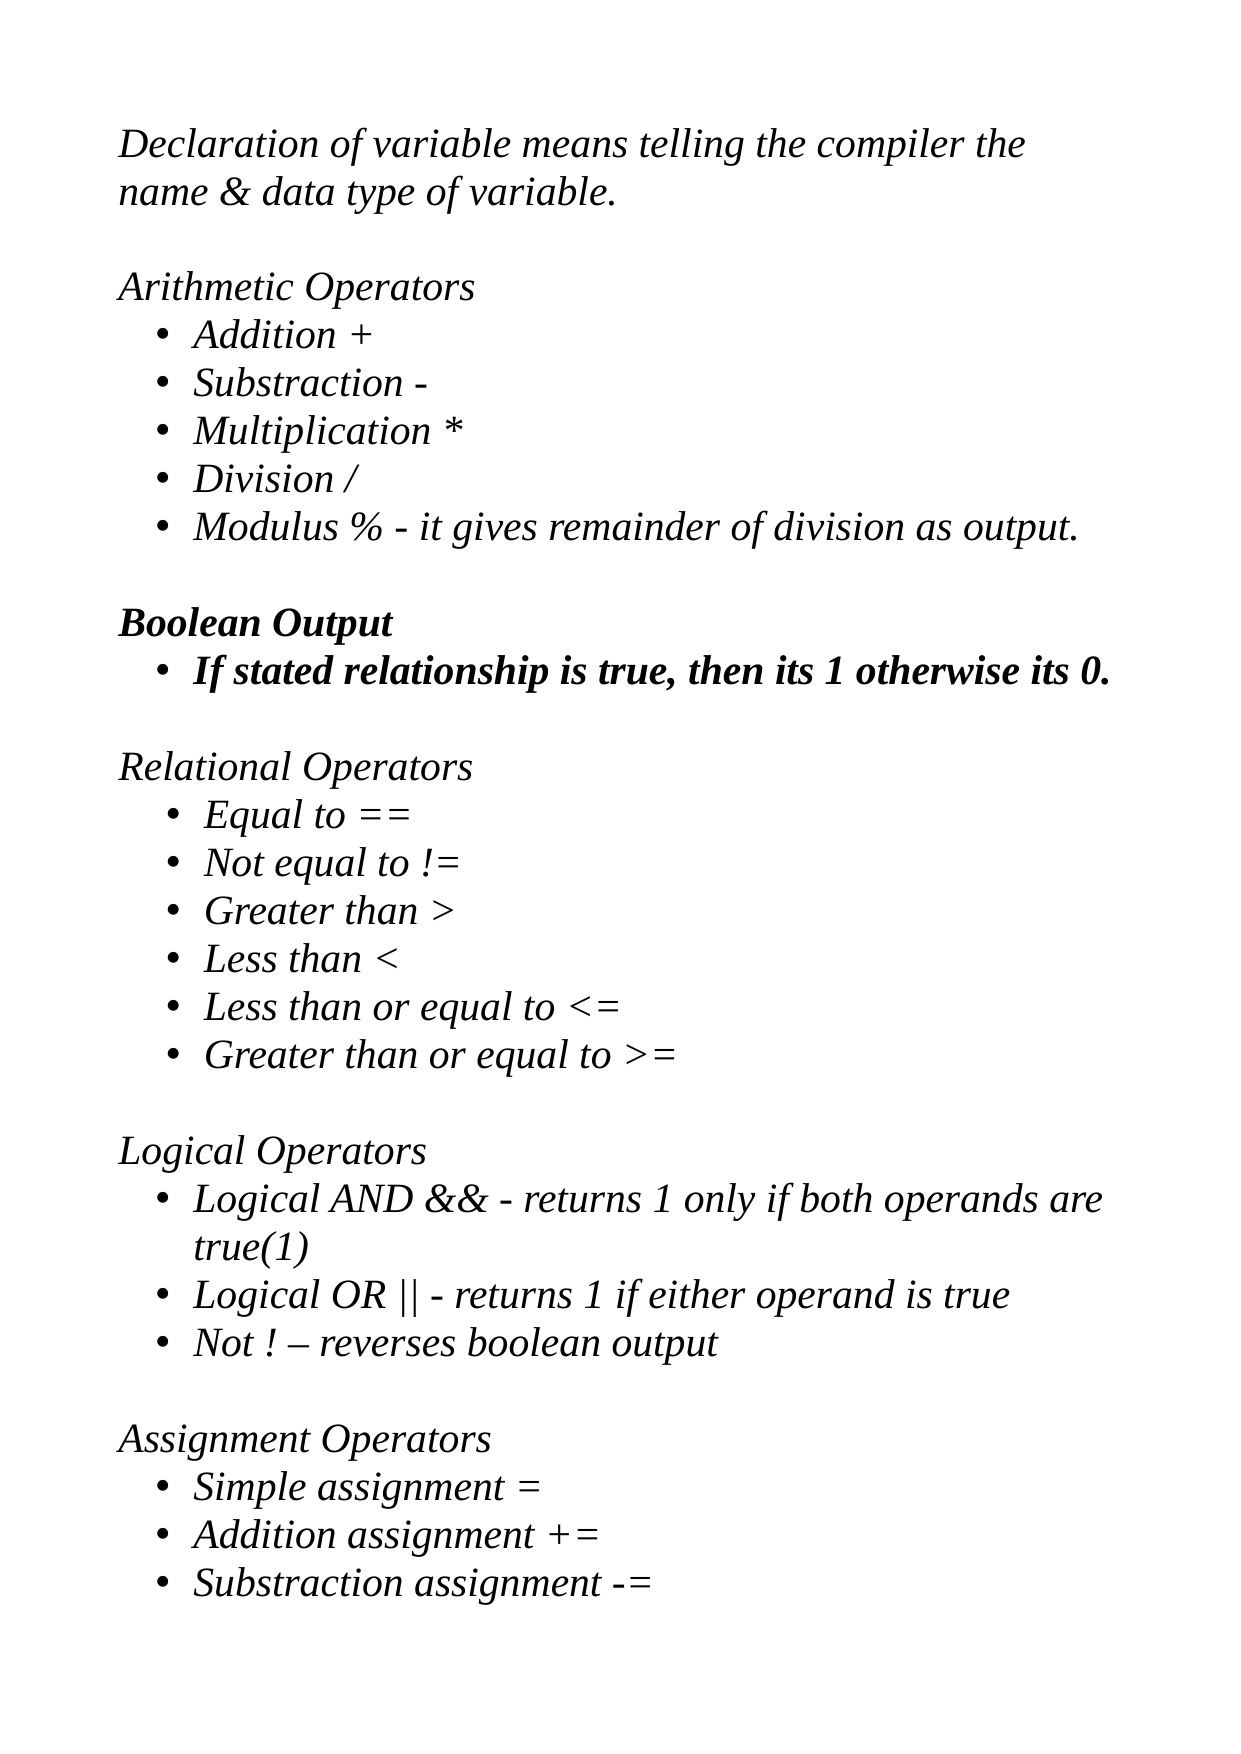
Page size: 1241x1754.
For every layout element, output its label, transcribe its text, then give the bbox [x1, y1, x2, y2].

text Declaration of variable means telling the compiler the name & data type of variable. [118, 118, 1122, 214]
list Addition assignment += [156, 1509, 1122, 1557]
list Not ! – reverses boolean output [156, 1317, 1122, 1366]
list Addition + [156, 310, 1122, 358]
list Multiplication * [156, 406, 1122, 454]
text Relational Operators [118, 742, 1122, 789]
list Substraction - [156, 358, 1122, 406]
list Substraction assignment -= [156, 1557, 1122, 1605]
text Boolean Output [118, 598, 1122, 646]
list Greater than > [166, 886, 1122, 934]
list Modulus % - it gives remainder of division as output. [156, 502, 1122, 550]
list Less than < [166, 934, 1122, 982]
list Logical OR || - returns 1 if either operand is true [156, 1269, 1122, 1317]
text Arithmetic Operators [118, 262, 1122, 310]
list Equal to == [166, 789, 1122, 838]
text Assignment Operators [118, 1413, 1122, 1461]
list Simple assignment = [156, 1461, 1122, 1509]
list Division / [156, 454, 1122, 502]
list Less than or equal to <= [166, 982, 1122, 1030]
list Greater than or equal to >= [166, 1030, 1122, 1078]
list Logical AND && - returns 1 only if both operands are true(1) [156, 1173, 1122, 1269]
list Not equal to != [166, 838, 1122, 886]
text Logical Operators [118, 1126, 1122, 1173]
list If stated relationship is true, then its 1 otherwise its 0. [156, 646, 1122, 694]
